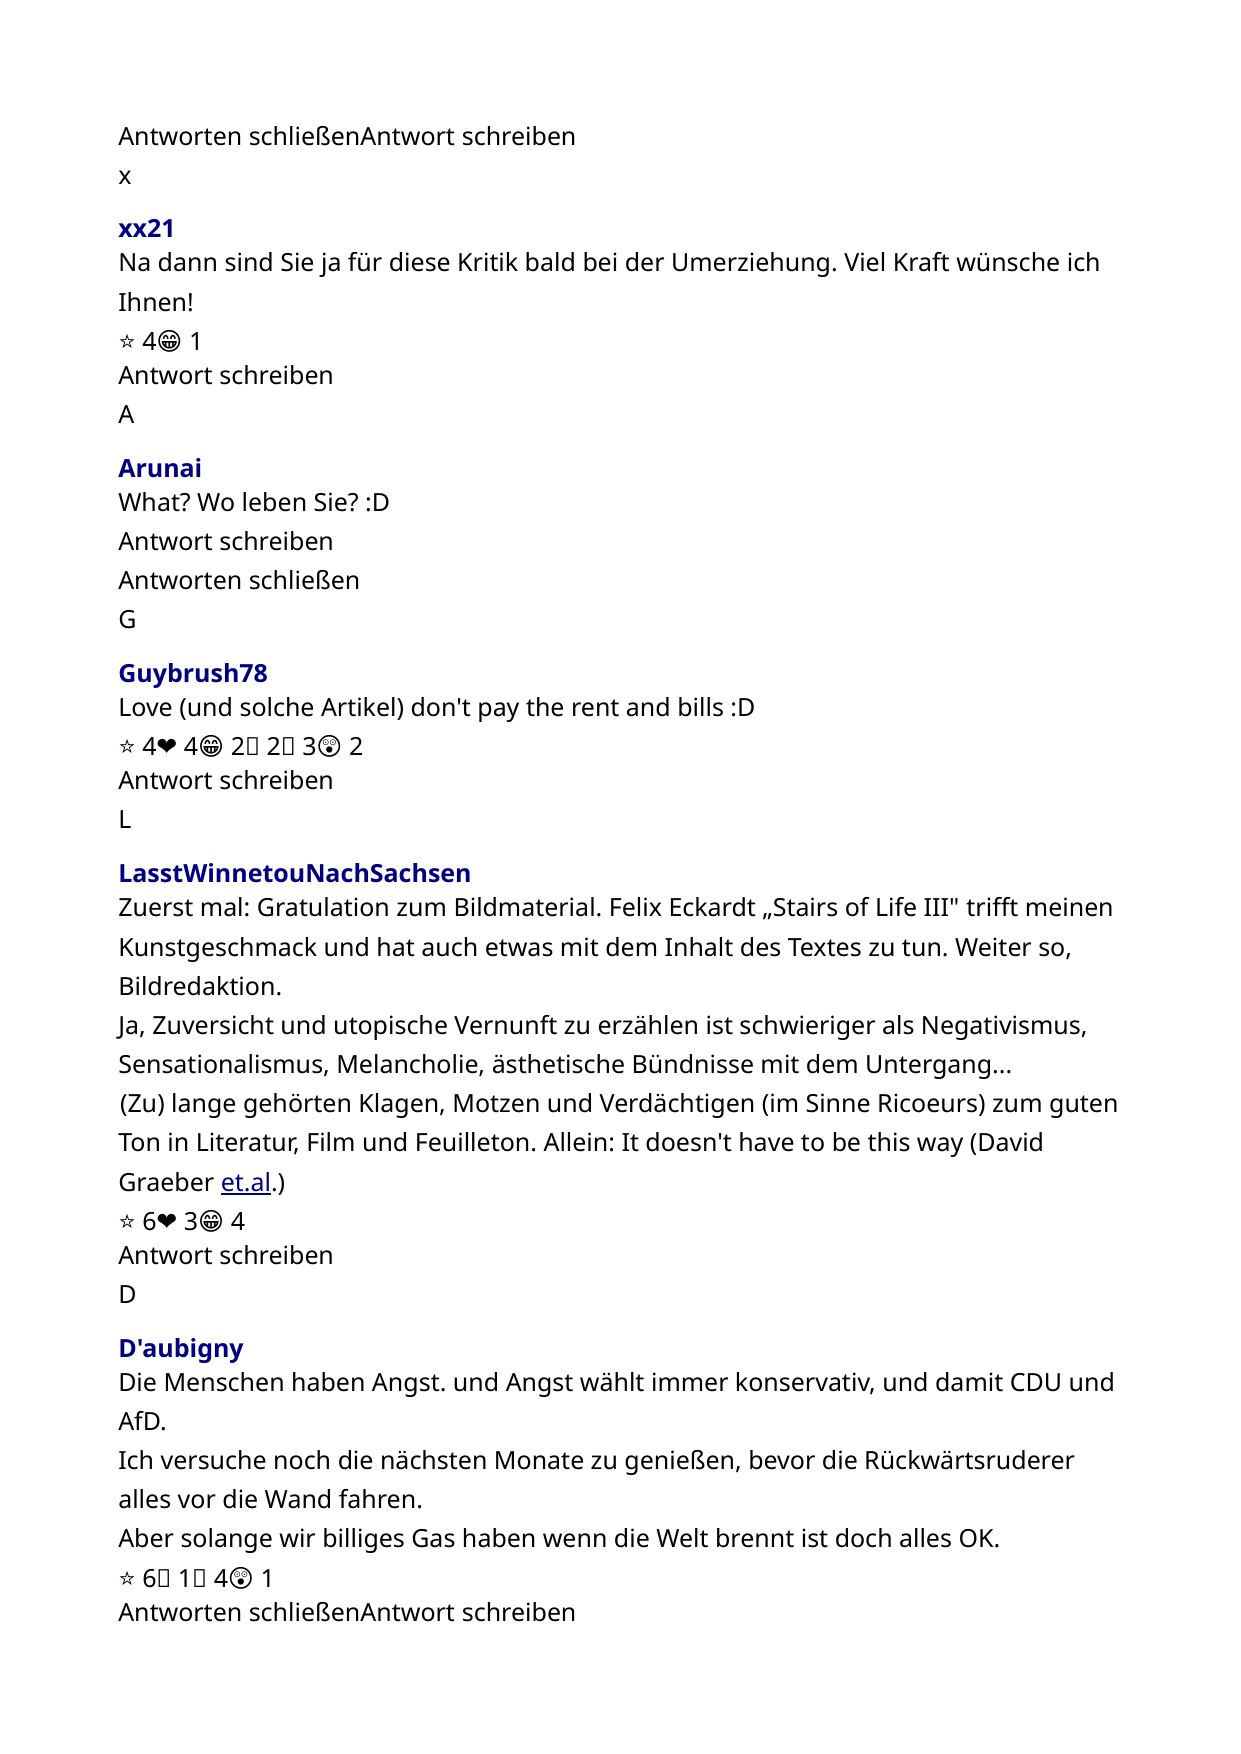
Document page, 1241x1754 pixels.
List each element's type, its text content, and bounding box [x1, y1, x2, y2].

text Love (und solche Artikel) don't pay the rent and bills :D [118, 690, 1122, 724]
text ⭐️ 6❤️ 3😁 4 [118, 1203, 1122, 1237]
text ⭐️ 6🙁 1🤨 4😲 1 [118, 1560, 1122, 1594]
text Ich versuche noch die nächsten Monate zu genießen, bevor die Rückwärtsruderer alles vor die Wand fahren. [118, 1443, 1122, 1516]
subtitle xx21 [118, 211, 1122, 245]
text ⭐️ 4❤️ 4😁 2🙁 2🤨 3😲 2 [118, 729, 1122, 763]
text x [118, 157, 1122, 191]
text Antworten schließenAntwort schreiben [118, 118, 1122, 152]
text What? Wo leben Sie? :D [118, 484, 1122, 518]
subtitle Guybrush78 [118, 656, 1122, 690]
text Antworten schließenAntwort schreiben [118, 1594, 1122, 1628]
subtitle Arunai [118, 450, 1122, 484]
text Ja, Zuversicht und utopische Vernunft zu erzählen ist schwieriger als Negativismus, Sensationalismus, Melancholie, ästhetische Bündnisse mit dem Untergang... [118, 1007, 1122, 1081]
text Antworten schließen [118, 563, 1122, 597]
subtitle D'aubigny [118, 1330, 1122, 1364]
text Na dann sind Sie ja für diese Kritik bald bei der Umerziehung. Viel Kraft wünsche ich Ihnen! [118, 245, 1122, 318]
text Antwort schreiben [118, 524, 1122, 558]
text Antwort schreiben [118, 1237, 1122, 1271]
text Zuerst mal: Gratulation zum Bildmaterial. Felix Eckardt „Stairs of Life III" trifft meinen Kunstgeschmack und hat auch etwas mit dem Inhalt des Textes zu tun. Weiter so, Bildredaktion. [118, 890, 1122, 1002]
text (Zu) lange gehörten Klagen, Motzen und Verdächtigen (im Sinne Ricoeurs) zum guten Ton in Literatur, Film und Feuilleton. Allein: It doesn't have to be this way (David Graeber et.al.) [118, 1086, 1122, 1198]
text A [118, 397, 1122, 431]
text Antwort schreiben [118, 357, 1122, 392]
text ⭐️ 4😁 1 [118, 323, 1122, 357]
text G [118, 602, 1122, 636]
subtitle LasstWinnetouNachSachsen [118, 856, 1122, 890]
text D [118, 1277, 1122, 1311]
text Aber solange wir billiges Gas haben wenn die Welt brennt ist doch alles OK. [118, 1521, 1122, 1555]
text Antwort schreiben [118, 763, 1122, 797]
text L [118, 802, 1122, 836]
text Die Menschen haben Angst. und Angst wählt immer konservativ, und damit CDU und AfD. [118, 1364, 1122, 1438]
